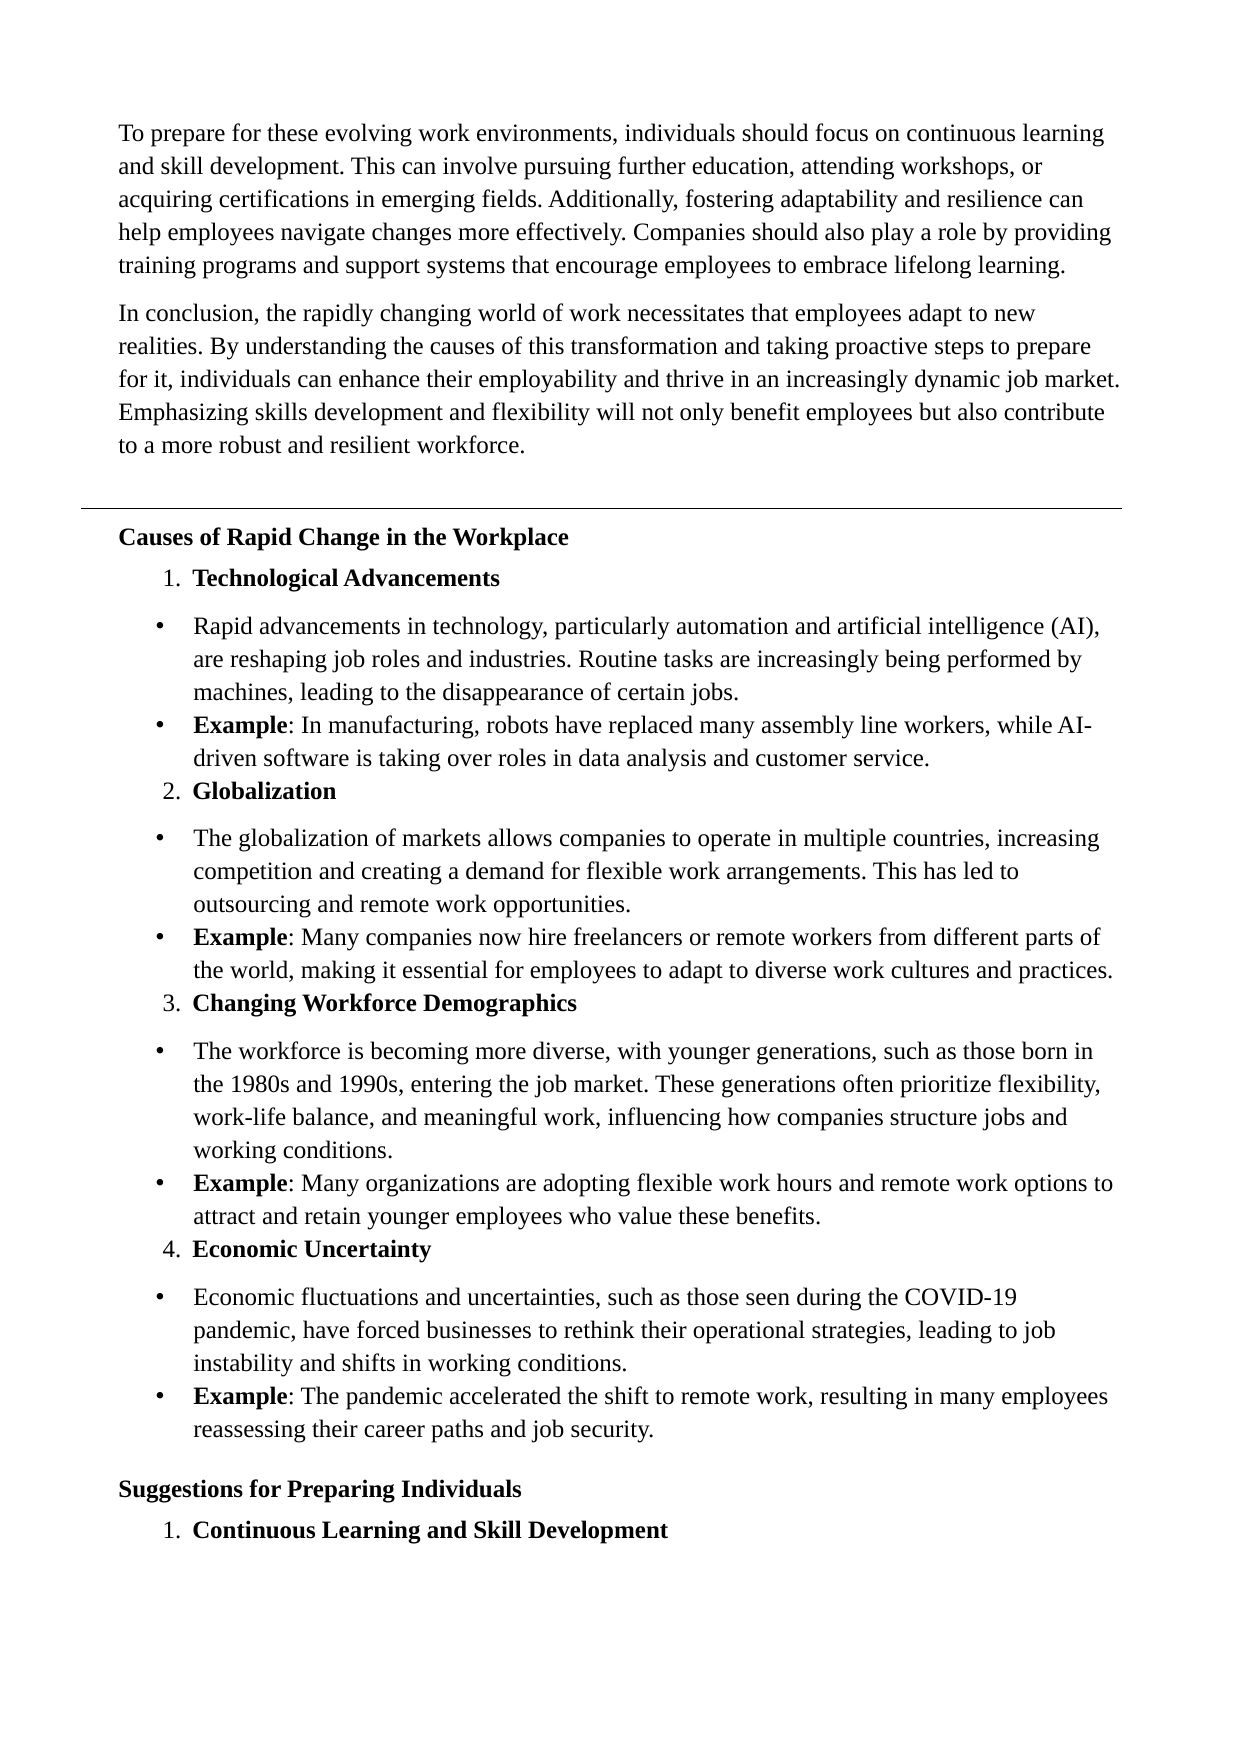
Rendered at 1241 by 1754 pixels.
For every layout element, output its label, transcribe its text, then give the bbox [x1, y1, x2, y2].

list Economic fluctuations and uncertainties, such as those seen during the COVID-19 pandemic, have forced businesses to rethink their operational strategies, leading to job instability and shifts in working conditions. [156, 1282, 1122, 1377]
list Economic Uncertainty [162, 1234, 1122, 1263]
text In conclusion, the rapidly changing world of work necessitates that employees adapt to new realities. By understanding the causes of this transformation and taking proactive steps to prepare for it, individuals can enhance their employability and thrive in an increasingly dynamic job market. Emphasizing skills development and flexibility will not only benefit employees but also contribute to a more robust and resilient workforce. [118, 298, 1122, 459]
list Example: The pandemic accelerated the shift to remote work, resulting in many employees reassessing their career paths and job security. [156, 1381, 1122, 1443]
list Changing Workforce Demographics [162, 988, 1122, 1017]
list Example: Many companies now hire freelancers or remote workers from different parts of the world, making it essential for employees to adapt to diverse work cultures and practices. [156, 922, 1122, 984]
list The globalization of markets allows companies to operate in multiple countries, increasing competition and creating a demand for flexible work arrangements. This has led to outsourcing and remote work opportunities. [156, 823, 1122, 918]
list The workforce is becoming more diverse, with younger generations, such as those born in the 1980s and 1990s, entering the job market. These generations often prioritize flexibility, work-life balance, and meaningful work, influencing how companies structure jobs and working conditions. [156, 1036, 1122, 1164]
subtitle Causes of Rapid Change in the Workplace [118, 522, 1122, 551]
list Globalization [162, 776, 1122, 804]
text To prepare for these evolving work environments, individuals should focus on continuous learning and skill development. This can involve pursuing further education, attending workshops, or acquiring certifications in emerging fields. Additionally, fostering adaptability and resilience can help employees navigate changes more effectively. Companies should also play a role by providing training programs and support systems that encourage employees to embrace lifelong learning. [118, 118, 1122, 279]
list Technological Advancements [162, 563, 1122, 592]
list Example: Many organizations are adopting flexible work hours and remote work options to attract and retain younger employees who value these benefits. [156, 1168, 1122, 1230]
list Rapid advancements in technology, particularly automation and artificial intelligence (AI), are reshaping job roles and industries. Routine tasks are increasingly being performed by machines, leading to the disappearance of certain jobs. [156, 611, 1122, 706]
subtitle Suggestions for Preparing Individuals [118, 1474, 1122, 1503]
list Example: In manufacturing, robots have replaced many assembly line workers, while AI-driven software is taking over roles in data analysis and customer service. [156, 710, 1122, 772]
list Continuous Learning and Skill Development [162, 1515, 1122, 1544]
